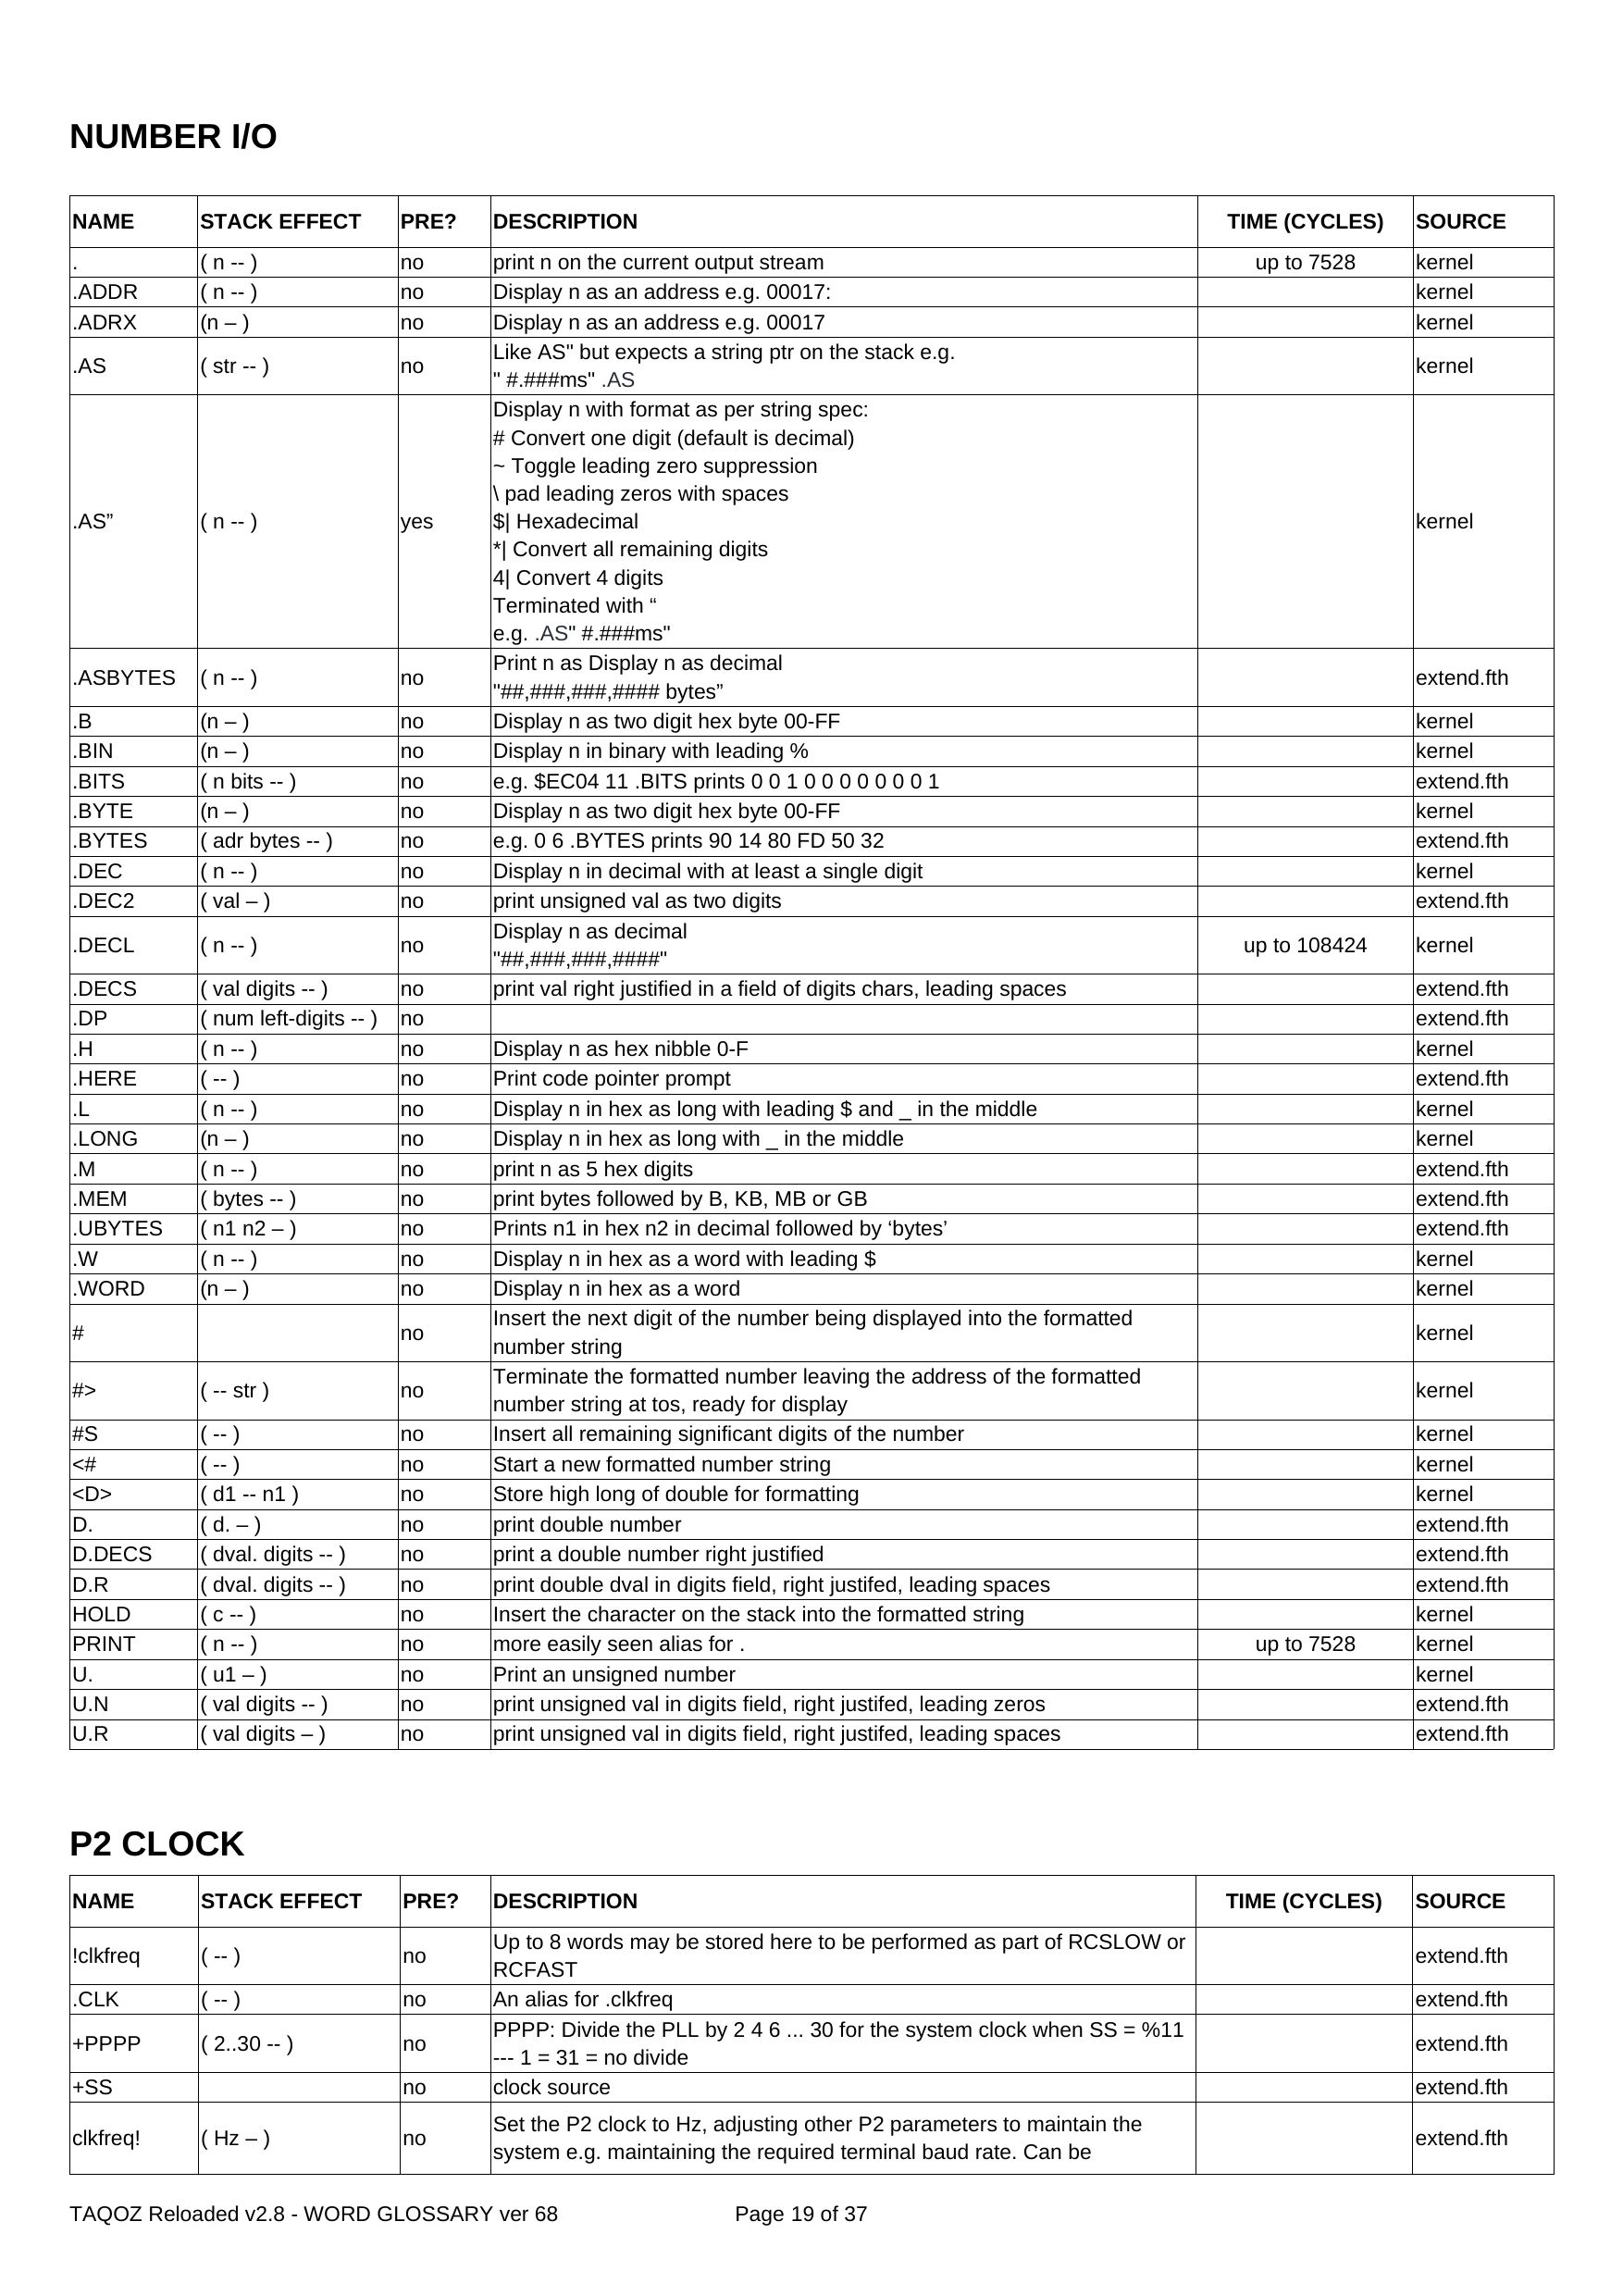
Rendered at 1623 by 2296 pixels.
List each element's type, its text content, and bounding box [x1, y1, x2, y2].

table_cell kernel [1414, 1035, 1554, 1063]
table_cell no [399, 767, 490, 796]
table_cell extend.fth [1413, 2015, 1554, 2072]
table_cell (n – ) [198, 307, 398, 337]
table_cell Display n in hex as a word [491, 1274, 1197, 1303]
table_cell extend.fth [1414, 1690, 1554, 1719]
table_cell [1198, 1600, 1413, 1629]
table_cell no [399, 1480, 490, 1509]
table_cell no [399, 827, 490, 856]
table_cell e.g. $EC04 11 .BITS prints 0 0 1 0 0 0 0 0 0 0 1 [491, 767, 1197, 796]
table_cell no [401, 1928, 490, 1984]
table_cell no [399, 1214, 490, 1244]
table_cell Display n in hex as a word with leading $ [491, 1245, 1197, 1273]
table_cell no [399, 1005, 490, 1034]
table_cell kernel [1414, 1124, 1554, 1153]
table_cell no [399, 1660, 490, 1689]
table_cell [1198, 767, 1413, 796]
table_cell Store high long of double for formatting [491, 1480, 1197, 1509]
table_cell ( val digits -- ) [198, 974, 398, 1003]
table_cell print a double number right justified [491, 1540, 1197, 1569]
table_cell no [399, 857, 490, 886]
table_cell no [401, 2015, 490, 2072]
table_cell Insert all remaining significant digits of the number [491, 1421, 1197, 1449]
table_cell kernel [1414, 395, 1554, 648]
table_cell kernel [1414, 1095, 1554, 1123]
table_cell [1196, 2103, 1412, 2174]
table_header TIME (CYCLES) [1198, 196, 1413, 247]
table_cell Display n in binary with leading % [491, 737, 1197, 766]
table_cell no [399, 1570, 490, 1599]
table_cell .BYTES [70, 827, 197, 856]
table_cell kernel [1414, 1274, 1554, 1303]
table_cell [1198, 1214, 1413, 1244]
table_cell kernel [1414, 1600, 1554, 1629]
table_cell ( n -- ) [198, 395, 398, 648]
table_cell Display n as hex nibble 0-F [491, 1035, 1197, 1063]
table_cell [491, 1005, 1197, 1034]
table_cell Display n in hex as long with leading $ and _ in the middle [491, 1095, 1197, 1123]
table_cell no [399, 974, 490, 1003]
table_cell no [399, 1124, 490, 1153]
table_cell yes [399, 395, 490, 648]
table_cell extend.fth [1414, 1570, 1554, 1599]
table_cell no [399, 1095, 490, 1123]
table_cell ( str -- ) [198, 338, 398, 394]
table_cell .BYTE [70, 797, 197, 825]
table_cell kernel [1414, 707, 1554, 736]
table_cell [1198, 1450, 1413, 1479]
table_cell no [399, 1035, 490, 1063]
table_cell Display n as two digit hex byte 00-FF [491, 797, 1197, 825]
table_cell up to 108424 [1198, 917, 1413, 974]
table_cell Display n as an address e.g. 00017 [491, 307, 1197, 337]
table_cell PPPP: Divide the PLL by 2 4 6 ... 30 for the system clock when SS = %11 --- 1 = 31 = no divide [491, 2015, 1196, 2072]
table_cell kernel [1414, 857, 1554, 886]
table_cell kernel [1414, 1245, 1554, 1273]
table_cell no [399, 737, 490, 766]
table_cell extend.fth [1414, 887, 1554, 915]
table_cell kernel [1414, 797, 1554, 825]
table_cell [1198, 278, 1413, 306]
table_cell ( dval. digits -- ) [198, 1540, 398, 1569]
table_cell no [399, 917, 490, 974]
table_cell no [399, 1510, 490, 1539]
table_cell kernel [1414, 1480, 1554, 1509]
table_cell (n – ) [198, 737, 398, 766]
table_header NAME [70, 1876, 198, 1927]
table_cell (n – ) [198, 1274, 398, 1303]
table_cell extend.fth [1414, 649, 1554, 706]
table_cell kernel [1414, 1362, 1554, 1419]
table_cell ( n -- ) [198, 857, 398, 886]
table_cell [1198, 797, 1413, 825]
table_cell [1196, 1928, 1412, 1984]
table_header TIME (CYCLES) [1196, 1876, 1412, 1927]
table_cell ( -- ) [198, 1421, 398, 1449]
table_cell kernel [1414, 307, 1554, 337]
table_cell [1198, 1720, 1413, 1749]
table_cell ( -- str ) [198, 1362, 398, 1419]
table_cell .AS” [70, 395, 197, 648]
table_cell extend.fth [1414, 1540, 1554, 1569]
table_cell ( n -- ) [198, 1154, 398, 1184]
table_cell no [399, 1154, 490, 1184]
table_cell ( n -- ) [198, 1630, 398, 1659]
table_cell Up to 8 words may be stored here to be performed as part of RCSLOW or RCFAST [491, 1928, 1196, 1984]
table_cell .DEC2 [70, 887, 197, 915]
table_cell [198, 1305, 398, 1361]
table_cell no [399, 1185, 490, 1213]
table_cell ( n -- ) [198, 917, 398, 974]
table_cell no [401, 1985, 490, 2014]
table_cell Start a new formatted number string [491, 1450, 1197, 1479]
table_cell Print n as Display n as decimal "##,###,###,#### bytes” [491, 649, 1197, 706]
table_cell ( c -- ) [198, 1600, 398, 1629]
table_cell ( dval. digits -- ) [198, 1570, 398, 1599]
table_cell .M [70, 1154, 197, 1184]
table_cell ( val digits -- ) [198, 1690, 398, 1719]
table_cell [1196, 1985, 1412, 2014]
table_cell <D> [70, 1480, 197, 1509]
table_cell ( n -- ) [198, 248, 398, 277]
table_cell [1198, 338, 1413, 394]
table_cell D.R [70, 1570, 197, 1599]
table_cell extend.fth [1413, 1985, 1554, 2014]
table_cell [1198, 307, 1413, 337]
table_cell PRINT [70, 1630, 197, 1659]
table_cell U. [70, 1660, 197, 1689]
table_cell Prints n1 in hex n2 in decimal followed by ‘bytes’ [491, 1214, 1197, 1244]
table_cell .WORD [70, 1274, 197, 1303]
table_cell no [401, 2073, 490, 2102]
table_cell extend.fth [1414, 1214, 1554, 1244]
table_cell . [70, 248, 197, 277]
table_cell Display n in decimal with at least a single digit [491, 857, 1197, 886]
table_cell ( d1 -- n1 ) [198, 1480, 398, 1509]
table_cell D.DECS [70, 1540, 197, 1569]
table_cell print unsigned val in digits field, right justifed, leading spaces [491, 1720, 1197, 1749]
table_cell extend.fth [1413, 1928, 1554, 1984]
table_cell extend.fth [1413, 2103, 1554, 2174]
table_cell [1198, 857, 1413, 886]
table_cell U.N [70, 1690, 197, 1719]
table_cell Display n with format as per string spec: # Convert one digit (default is decimal) ~ Toggle leading zero suppression \ pad leading zeros with spaces $| Hexadecimal *| Convert all remaining digits 4| Convert 4 digits Terminated with “ e.g. .AS" #.###ms" [491, 395, 1197, 648]
subtitle NUMBER I/O [69, 116, 1554, 155]
table_cell clock source [491, 2073, 1196, 2102]
table_cell no [399, 1630, 490, 1659]
table_cell extend.fth [1414, 827, 1554, 856]
table_cell no [399, 797, 490, 825]
table_cell .HERE [70, 1064, 197, 1094]
table_cell [1198, 1245, 1413, 1273]
table_cell .ADRX [70, 307, 197, 337]
table_cell Print an unsigned number [491, 1660, 1197, 1689]
table_cell kernel [1414, 338, 1554, 394]
table_cell ( -- ) [199, 1928, 400, 1984]
table_cell ( adr bytes -- ) [198, 827, 398, 856]
table_cell (n – ) [198, 707, 398, 736]
table_cell #> [70, 1362, 197, 1419]
table_cell no [399, 1305, 490, 1361]
table_header STACK EFFECT [199, 1876, 400, 1927]
table_cell .W [70, 1245, 197, 1273]
table_cell .H [70, 1035, 197, 1063]
table_cell .DEC [70, 857, 197, 886]
table_cell #S [70, 1421, 197, 1449]
table_cell (n – ) [198, 1124, 398, 1153]
table_cell [1196, 2015, 1412, 2072]
table_cell [1198, 827, 1413, 856]
table_cell [1198, 1540, 1413, 1569]
table_cell print n as 5 hex digits [491, 1154, 1197, 1184]
table_cell Like AS" but expects a string ptr on the stack e.g. " #.###ms" .AS [491, 338, 1197, 394]
table_cell .B [70, 707, 197, 736]
table_cell .ASBYTES [70, 649, 197, 706]
table_cell print n on the current output stream [491, 248, 1197, 277]
table_cell no [399, 1245, 490, 1273]
table_cell .AS [70, 338, 197, 394]
table_cell Display n as decimal "##,###,###,####" [491, 917, 1197, 974]
table_cell no [399, 278, 490, 306]
table_cell .DECS [70, 974, 197, 1003]
table_cell no [399, 707, 490, 736]
table_cell U.R [70, 1720, 197, 1749]
table_cell ( n -- ) [198, 1245, 398, 1273]
table_cell ( n bits -- ) [198, 767, 398, 796]
table_cell [1198, 707, 1413, 736]
table_cell Insert the character on the stack into the formatted string [491, 1600, 1197, 1629]
table_cell ( n -- ) [198, 1035, 398, 1063]
table_cell [1198, 1362, 1413, 1419]
table_header NAME [70, 196, 197, 247]
table_cell no [399, 1450, 490, 1479]
table_cell ( num left-digits -- ) [198, 1005, 398, 1034]
table_cell kernel [1414, 1421, 1554, 1449]
table_cell Print code pointer prompt [491, 1064, 1197, 1094]
table_cell extend.fth [1414, 1510, 1554, 1539]
table_cell HOLD [70, 1600, 197, 1629]
table_cell [1198, 395, 1413, 648]
table_cell ( -- ) [199, 1985, 400, 2014]
table_cell kernel [1414, 248, 1554, 277]
table_cell no [399, 649, 490, 706]
table_cell [1198, 974, 1413, 1003]
table_cell print double number [491, 1510, 1197, 1539]
table_cell <# [70, 1450, 197, 1479]
table_cell .UBYTES [70, 1214, 197, 1244]
table_cell ( -- ) [198, 1064, 398, 1094]
table_cell no [399, 1421, 490, 1449]
table_cell .MEM [70, 1185, 197, 1213]
table_cell ( n -- ) [198, 1095, 398, 1123]
table_cell no [399, 1690, 490, 1719]
table_cell no [399, 1362, 490, 1419]
table_cell kernel [1414, 917, 1554, 974]
table_cell Insert the next digit of the number being displayed into the formatted number string [491, 1305, 1197, 1361]
table_header SOURCE [1414, 196, 1554, 247]
table_header PRE? [401, 1876, 490, 1927]
table_cell [1198, 1690, 1413, 1719]
table_cell extend.fth [1414, 1720, 1554, 1749]
table_cell ( -- ) [198, 1450, 398, 1479]
table_cell extend.fth [1414, 1064, 1554, 1094]
table_cell up to 7528 [1198, 1630, 1413, 1659]
table_cell no [399, 887, 490, 915]
table_cell ( bytes -- ) [198, 1185, 398, 1213]
table_cell (n – ) [198, 797, 398, 825]
table_cell .LONG [70, 1124, 197, 1153]
table_cell +PPPP [70, 2015, 198, 2072]
table_cell no [399, 307, 490, 337]
table_cell ( val – ) [198, 887, 398, 915]
table_cell [1198, 1274, 1413, 1303]
table_cell [1198, 1185, 1413, 1213]
table_cell .CLK [70, 1985, 198, 2014]
table_cell kernel [1414, 278, 1554, 306]
table_cell no [399, 1540, 490, 1569]
table_cell print val right justified in a field of digits chars, leading spaces [491, 974, 1197, 1003]
table_cell print unsigned val as two digits [491, 887, 1197, 915]
table_cell [1198, 737, 1413, 766]
table_cell [1198, 649, 1413, 706]
table_cell [1198, 1064, 1413, 1094]
table_header DESCRIPTION [491, 196, 1197, 247]
table_header DESCRIPTION [491, 1876, 1196, 1927]
table_cell ( Hz – ) [199, 2103, 400, 2174]
table_cell [1196, 2073, 1412, 2102]
table_cell An alias for .clkfreq [491, 1985, 1196, 2014]
table_cell no [399, 338, 490, 394]
table_cell [1198, 1005, 1413, 1034]
table_cell .L [70, 1095, 197, 1123]
table_cell extend.fth [1414, 767, 1554, 796]
table_cell .DECL [70, 917, 197, 974]
table_cell print bytes followed by B, KB, MB or GB [491, 1185, 1197, 1213]
table_cell Display n as an address e.g. 00017: [491, 278, 1197, 306]
table_cell extend.fth [1414, 1185, 1554, 1213]
table_header STACK EFFECT [198, 196, 398, 247]
table_cell ( d. – ) [198, 1510, 398, 1539]
table_cell up to 7528 [1198, 248, 1413, 277]
table_cell extend.fth [1413, 2073, 1554, 2102]
table_cell e.g. 0 6 .BYTES prints 90 14 80 FD 50 32 [491, 827, 1197, 856]
table_cell [1198, 1035, 1413, 1063]
table_cell no [399, 1600, 490, 1629]
table_cell extend.fth [1414, 1154, 1554, 1184]
table_cell [1198, 1305, 1413, 1361]
table_cell no [399, 1720, 490, 1749]
table_cell ( val digits – ) [198, 1720, 398, 1749]
table_cell .BITS [70, 767, 197, 796]
table_cell [1198, 1421, 1413, 1449]
table_cell ( n -- ) [198, 649, 398, 706]
table_cell ( n -- ) [198, 278, 398, 306]
table_cell no [401, 2103, 490, 2174]
table_header SOURCE [1413, 1876, 1554, 1927]
table_cell .BIN [70, 737, 197, 766]
table_cell kernel [1414, 737, 1554, 766]
table_cell print double dval in digits field, right justifed, leading spaces [491, 1570, 1197, 1599]
table_cell [1198, 1570, 1413, 1599]
table_cell [1198, 887, 1413, 915]
table_cell [1198, 1124, 1413, 1153]
table_cell Display n as two digit hex byte 00-FF [491, 707, 1197, 736]
table_cell [199, 2073, 400, 2102]
table_cell Set the P2 clock to Hz, adjusting other P2 parameters to maintain the system e.g. maintaining the required terminal baud rate. Can be [491, 2103, 1196, 2174]
table_cell extend.fth [1414, 1005, 1554, 1034]
table_cell [1198, 1095, 1413, 1123]
table_cell no [399, 1274, 490, 1303]
table_cell ( n1 n2 – ) [198, 1214, 398, 1244]
table_cell Display n in hex as long with _ in the middle [491, 1124, 1197, 1153]
table_cell +SS [70, 2073, 198, 2102]
table_cell D. [70, 1510, 197, 1539]
table_cell clkfreq! [70, 2103, 198, 2174]
table_cell # [70, 1305, 197, 1361]
table_cell no [399, 1064, 490, 1094]
table_cell more easily seen alias for . [491, 1630, 1197, 1659]
table_cell kernel [1414, 1630, 1554, 1659]
table_cell print unsigned val in digits field, right justifed, leading zeros [491, 1690, 1197, 1719]
table_cell [1198, 1480, 1413, 1509]
table_cell no [399, 248, 490, 277]
table_cell kernel [1414, 1305, 1554, 1361]
table_header PRE? [399, 196, 490, 247]
table_cell .ADDR [70, 278, 197, 306]
table_cell [1198, 1660, 1413, 1689]
table_cell ( 2..30 -- ) [199, 2015, 400, 2072]
table_cell [1198, 1154, 1413, 1184]
table_cell kernel [1414, 1660, 1554, 1689]
table_cell ( u1 – ) [198, 1660, 398, 1689]
table_cell !clkfreq [70, 1928, 198, 1984]
table_cell extend.fth [1414, 974, 1554, 1003]
table_cell Terminate the formatted number leaving the address of the formatted number string at tos, ready for display [491, 1362, 1197, 1419]
table_cell [1198, 1510, 1413, 1539]
table_cell .DP [70, 1005, 197, 1034]
subtitle P2 CLOCK [69, 1823, 1554, 1863]
table_cell kernel [1414, 1450, 1554, 1479]
